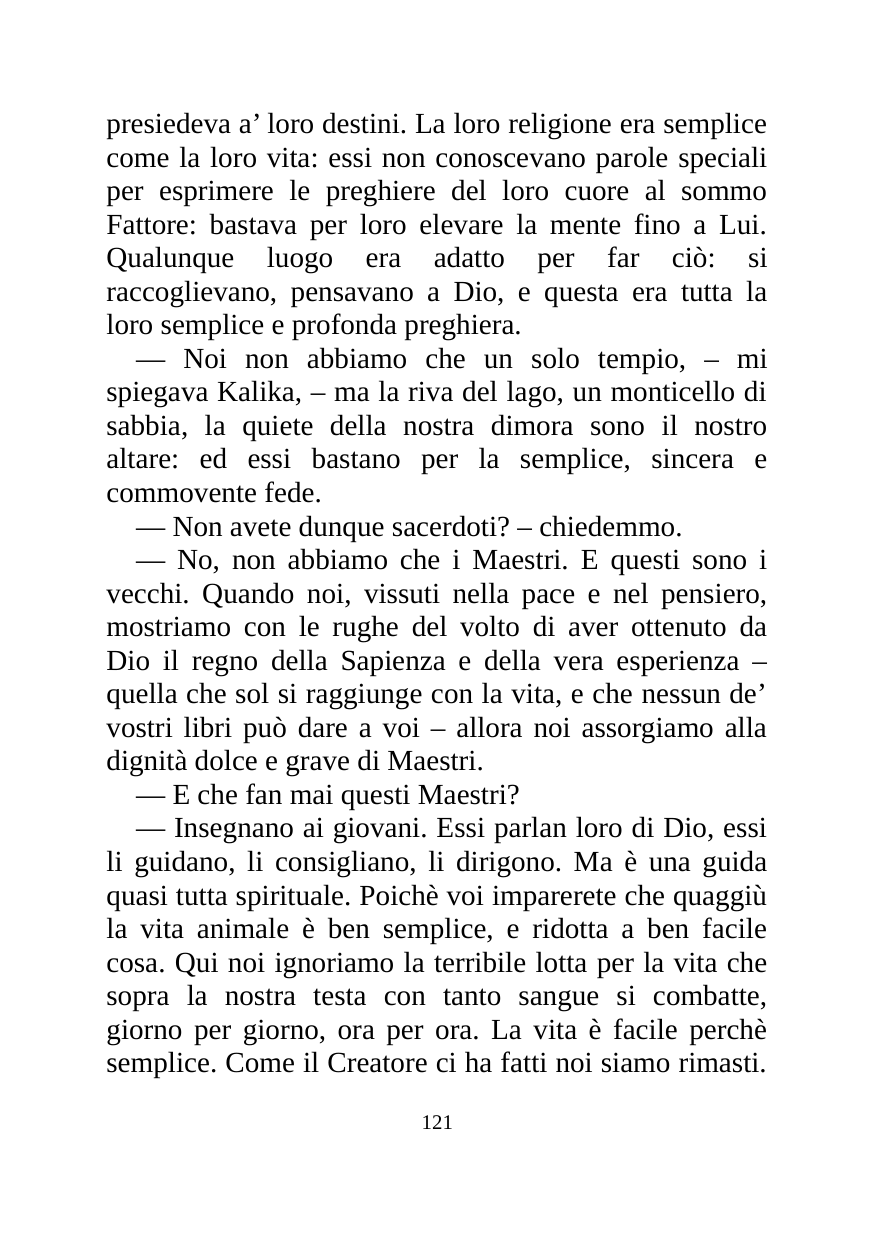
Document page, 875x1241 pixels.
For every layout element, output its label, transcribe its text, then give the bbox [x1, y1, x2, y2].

text — Noi non abbiamo che un solo tempio, – mi spiegava Kalika, – ma la riva del lago, un monticello di sabbia, la quiete della nostra dimora sono il nostro altare: ed essi bastano per la semplice, sincera e commovente fede. [106, 341, 768, 509]
text — Insegnano ai giovani. Essi parlan loro di Dio, essi li guidano, li consigliano, li dirigono. Ma è una guida quasi tutta spirituale. Poichè voi imparerete che quaggiù la vita animale è ben semplice, e ridotta a ben facile cosa. Qui noi ignoriamo la terribile lotta per la vita che sopra la nostra testa con tanto sangue si combatte, giorno per giorno, ora per ora. La vita è facile perchè semplice. Come il Creatore ci ha fatti noi siamo rimasti. [106, 811, 768, 1079]
text — Non avete dunque sacerdoti? – chiedemmo. [106, 509, 768, 542]
text — No, non abbiamo che i Maestri. E questi sono i vecchi. Quando noi, vissuti nella pace e nel pensiero, mostriamo con le rughe del volto di aver ottenuto da Dio il regno della Sapienza e della vera esperienza – quella che sol si raggiunge con la vita, e che nessun de’ vostri libri può dare a voi – allora noi assorgiamo alla dignità dolce e grave di Maestri. [106, 542, 768, 777]
text presiedeva a’ loro destini. La loro religione era semplice come la loro vita: essi non conoscevano parole speciali per esprimere le preghiere del loro cuore al sommo Fattore: bastava per loro elevare la mente fino a Lui. Qualunque luogo era adatto per far ciò: si raccoglievano, pensavano a Dio, e questa era tutta la loro semplice e profonda preghiera. [106, 106, 768, 341]
text — E che fan mai questi Maestri? [106, 777, 768, 811]
